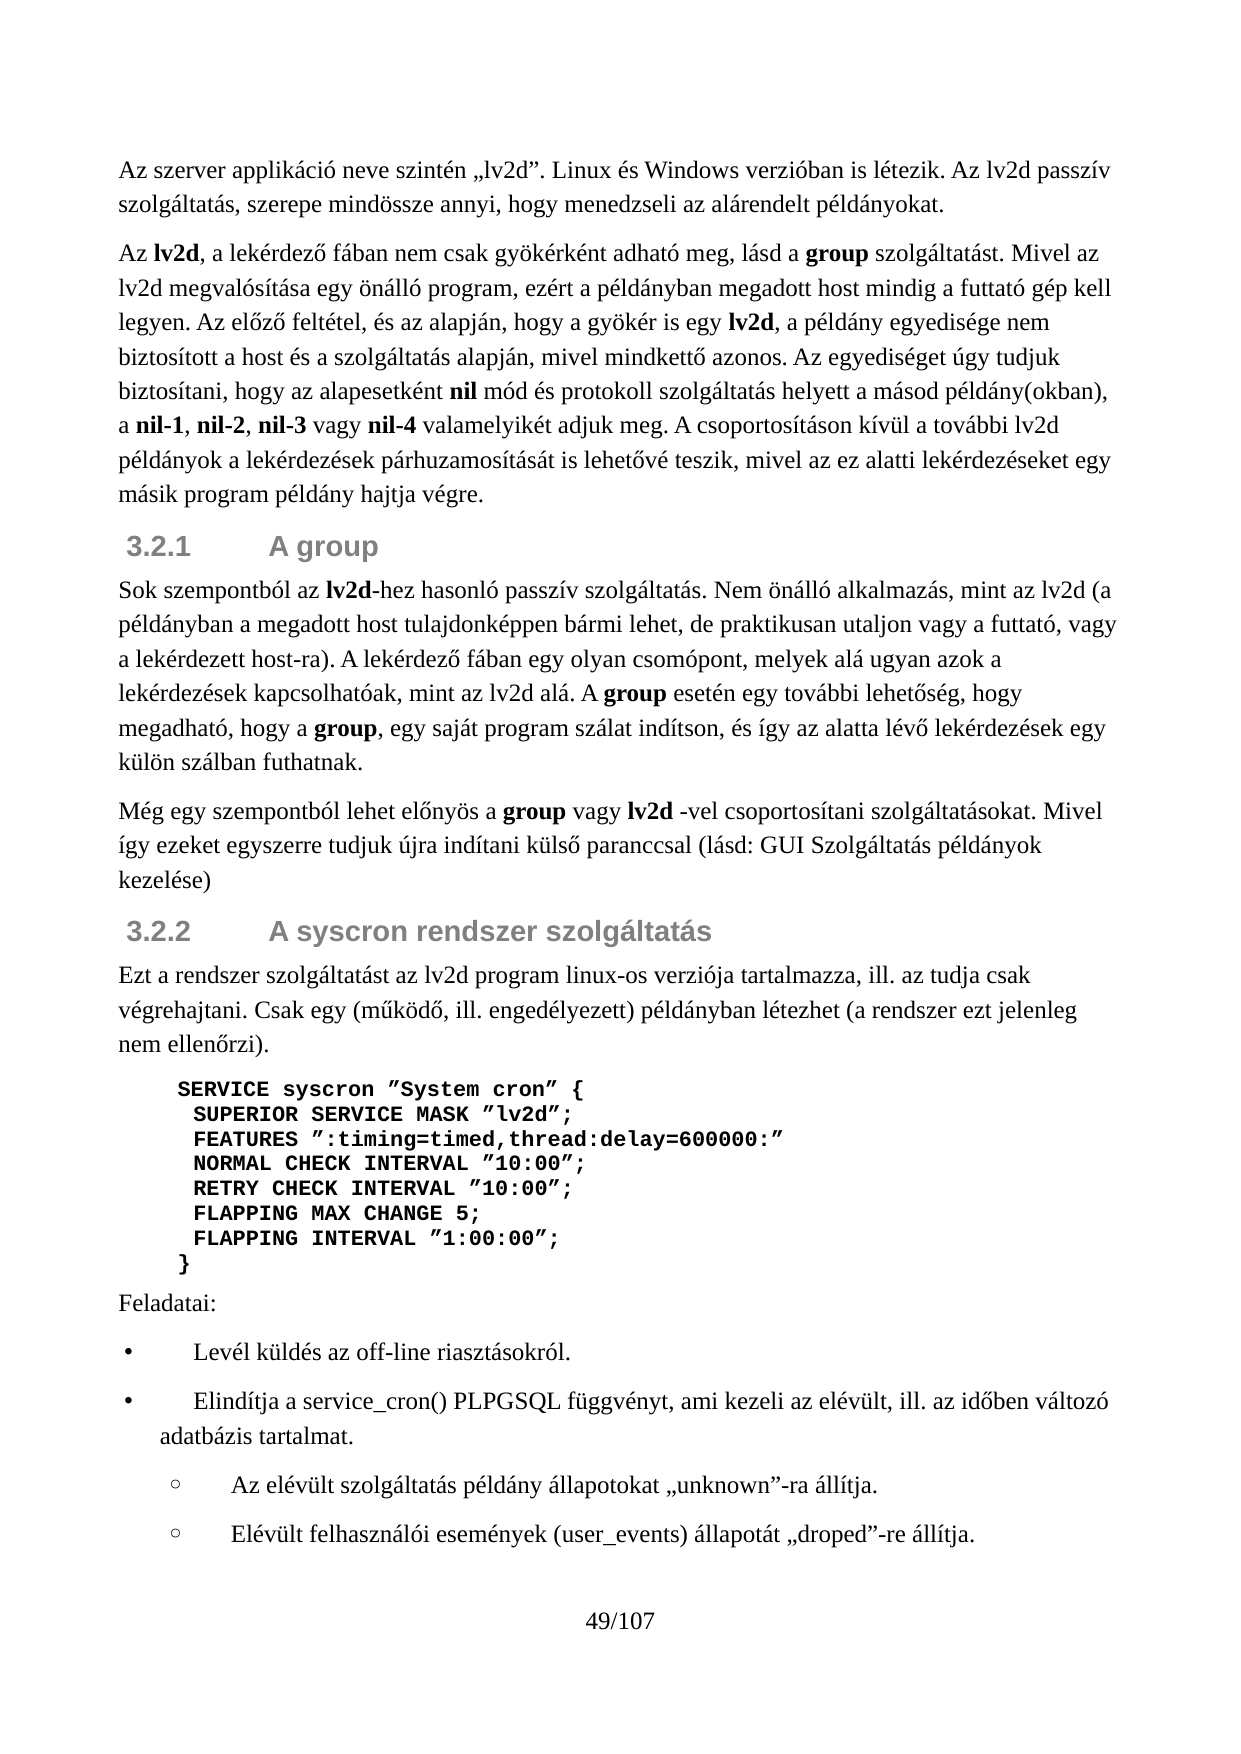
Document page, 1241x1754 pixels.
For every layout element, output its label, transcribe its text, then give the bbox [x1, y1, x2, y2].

text Ezt a rendszer szolgáltatást az lv2d program linux-os verziója tartalmazza, ill. az tudja csak végrehajtani. Csak egy (működő, ill. engedélyezett) példányban létezhet (a rendszer ezt jelenleg nem ellenőrzi). [118, 960, 1122, 1058]
text Az lv2d, a lekérdező fában nem csak gyökérként adható meg, lásd a group szolgáltatást. Mivel az lv2d megvalósítása egy önálló program, ezért a példányban megadott host mindig a futtató gép kell legyen. Az előző feltétel, és az alapján, hogy a gyökér is egy lv2d, a példány egyedisége nem biztosított a host és a szolgáltatás alapján, mivel mindkettő azonos. Az egyediséget úgy tudjuk biztosítani, hogy az alapesetként nil mód és protokoll szolgáltatás helyett a másod példány(okban), a nil-1, nil-2, nil-3 vagy nil-4 valamelyikét adjuk meg. A csoportosításon kívül a további lv2d példányok a lekérdezések párhuzamosítását is lehetővé teszik, mivel az ez alatti lekérdezéseket egy másik program példány hajtja végre. [118, 238, 1122, 508]
subtitle A syscron rendszer szolgáltatás [118, 914, 1122, 948]
text Az szerver applikáció neve szintén „lv2d”. Linux és Windows verzióban is létezik. Az lv2d passzív szolgáltatás, szerepe mindössze annyi, hogy menedzseli az alárendelt példányokat. [118, 155, 1122, 218]
list Elindítja a service_cron() PLPGSQL függvényt, ami kezeli az elévült, ill. az időben változó adatbázis tartalmat. [124, 1386, 1122, 1450]
text Sok szempontból az lv2d-hez hasonló passzív szolgáltatás. Nem önálló alkalmazás, mint az lv2d (a példányban a megadott host tulajdonképpen bármi lehet, de praktikusan utaljon vagy a futtató, vagy a lekérdezett host-ra). A lekérdező fában egy olyan csomópont, melyek alá ugyan azok a lekérdezések kapcsolhatóak, mint az lv2d alá. A group esetén egy további lehetőség, hogy megadható, hogy a group, egy saját program szálat indítson, és így az alatta lévő lekérdezések egy külön szálban futhatnak. [118, 575, 1122, 776]
list Elévült felhasználói események (user_events) állapotát „droped”-re állítja. [165, 1519, 1122, 1548]
text SERVICE syscron ”System cron” { SUPERIOR SERVICE MASK ”lv2d”; FEATURES ”:timing=timed,thread:delay=600000:” NORMAL CHECK INTERVAL ”10:00”; RETRY CHECK INTERVAL ”10:00”; FLAPPING MAX CHANGE 5; FLAPPING INTERVAL ”1:00:00”; } [177, 1078, 1122, 1277]
subtitle A group [118, 529, 1122, 562]
text Még egy szempontból lehet előnyös a group vagy lv2d -vel csoportosítani szolgáltatásokat. Mivel így ezeket egyszerre tudjuk újra indítani külső paranccsal (lásd: GUI Szolgáltatás példányok kezelése) [118, 796, 1122, 894]
list Az elévült szolgáltatás példány állapotokat „unknown”-ra állítja. [165, 1470, 1122, 1499]
list Levél küldés az off-line riasztásokról. [124, 1337, 1122, 1366]
text Feladatai: [118, 1288, 1122, 1317]
